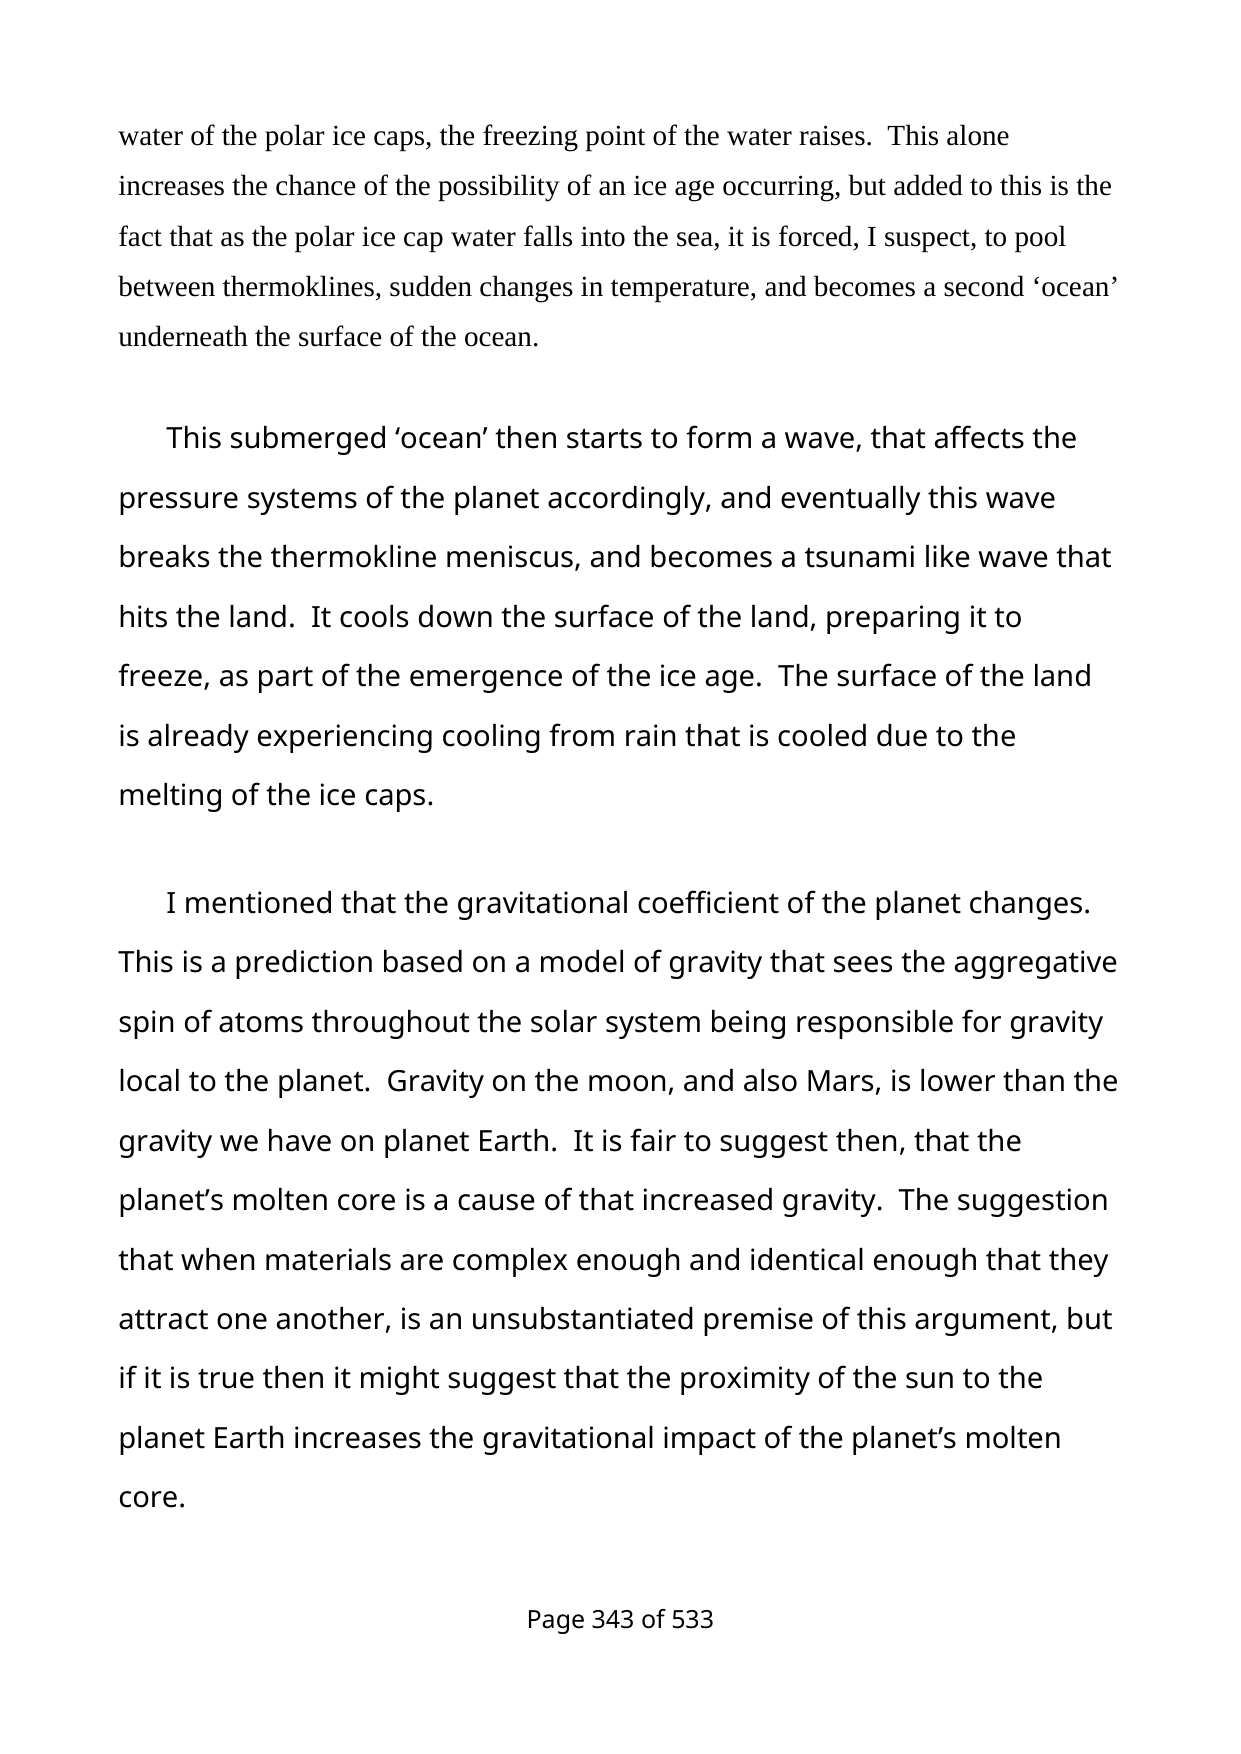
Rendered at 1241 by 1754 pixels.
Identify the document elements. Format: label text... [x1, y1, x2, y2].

text This submerged ‘ocean’ then starts to form a wave, that affects the pressure systems of the planet accordingly, and eventually this wave breaks the thermokline meniscus, and becomes a tsunami like wave that hits the land. It cools down the surface of the land, preparing it to freeze, as part of the emergence of the ice age. The surface of the land is already experiencing cooling from rain that is cooled due to the melting of the ice caps. [118, 418, 1122, 814]
text water of the polar ice caps, the freezing point of the water raises. This alone increases the chance of the possibility of an ice age occurring, but added to this is the fact that as the polar ice cap water falls into the sea, it is forced, I suspect, to pool between thermoklines, sudden changes in temperature, and becomes a second ‘ocean’ underneath the surface of the ocean. [118, 118, 1122, 353]
text I mentioned that the gravitational coefficient of the planet changes. This is a prediction based on a model of gravity that sees the aggregative spin of atoms throughout the solar system being responsible for gravity local to the planet. Gravity on the moon, and also Mars, is lower than the gravity we have on planet Earth. It is fair to suggest then, that the planet’s molten core is a cause of that increased gravity. The suggestion that when materials are complex enough and identical enough that they attract one another, is an unsubstantiated premise of this argument, but if it is true then it might suggest that the proximity of the sun to the planet Earth increases the gravitational impact of the planet’s molten core. [118, 882, 1122, 1516]
